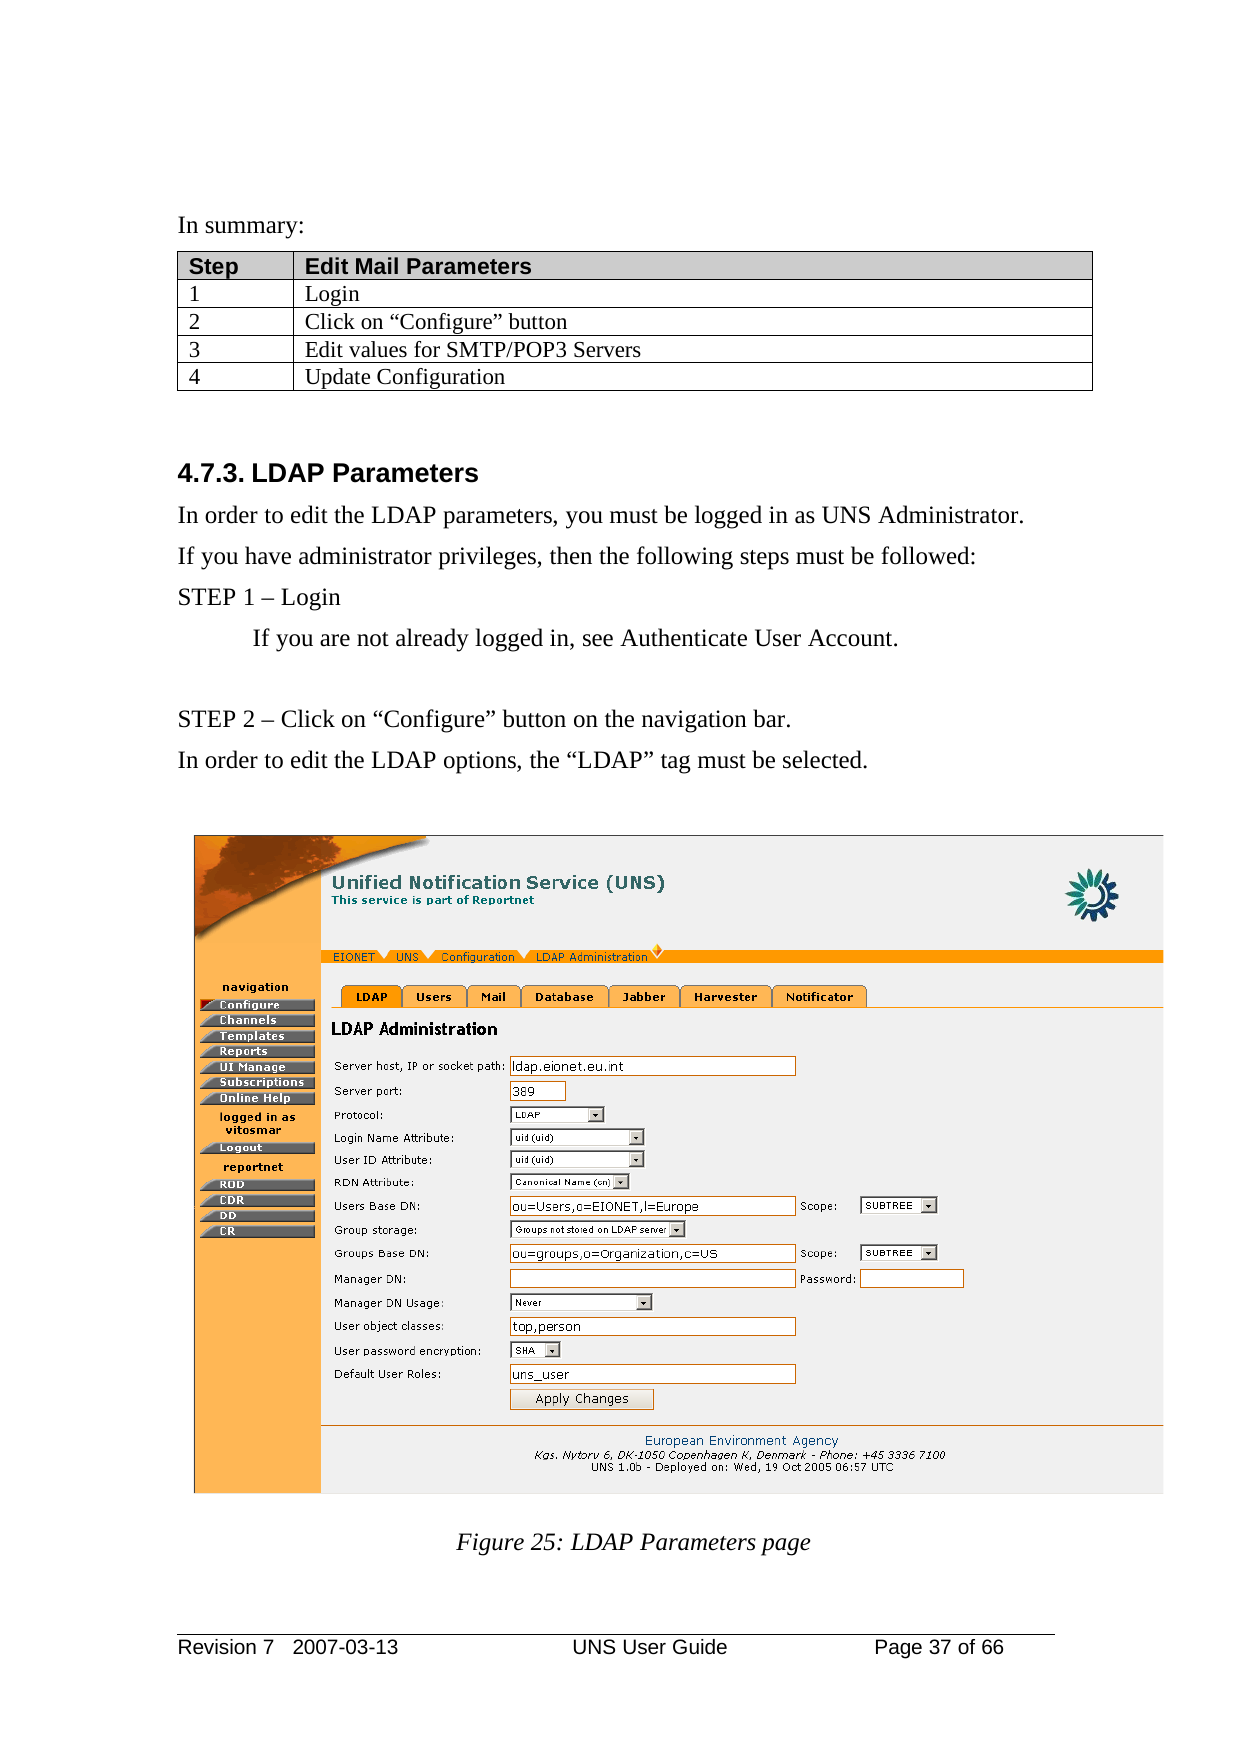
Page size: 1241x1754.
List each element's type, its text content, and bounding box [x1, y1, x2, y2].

table_cell Click on “Configure” button [294, 308, 1092, 334]
text In order to edit the LDAP parameters, you must be logged in as UNS Administrator. [177, 500, 1092, 529]
table_cell 1 [178, 280, 293, 307]
text STEP 2 – Click on “Configure” button on the navigation bar. [177, 704, 1092, 733]
table_cell 3 [178, 336, 293, 362]
table_cell Login [294, 280, 1092, 307]
text STEP 1 – Login [177, 582, 1092, 611]
table_cell 2 [178, 308, 293, 334]
subtitle LDAP Parameters [177, 457, 1092, 488]
table_cell Update Configuration [294, 363, 1092, 390]
picture [193, 835, 1164, 1494]
table_header Step [178, 252, 293, 279]
text In order to edit the LDAP options, the “LDAP” tag must be selected. [177, 745, 1092, 774]
text If you have administrator privileges, then the following steps must be followed: [177, 541, 1092, 570]
table_cell Edit values for SMTP/POP3 Servers [294, 336, 1092, 362]
text Figure 25: LDAP Parameters page [177, 1527, 1092, 1556]
text If you are not already logged in, see Authenticate User Account. [177, 623, 1092, 652]
table_cell 4 [178, 363, 293, 390]
text In summary: [177, 210, 1092, 239]
table_header Edit Mail Parameters [294, 252, 1092, 279]
